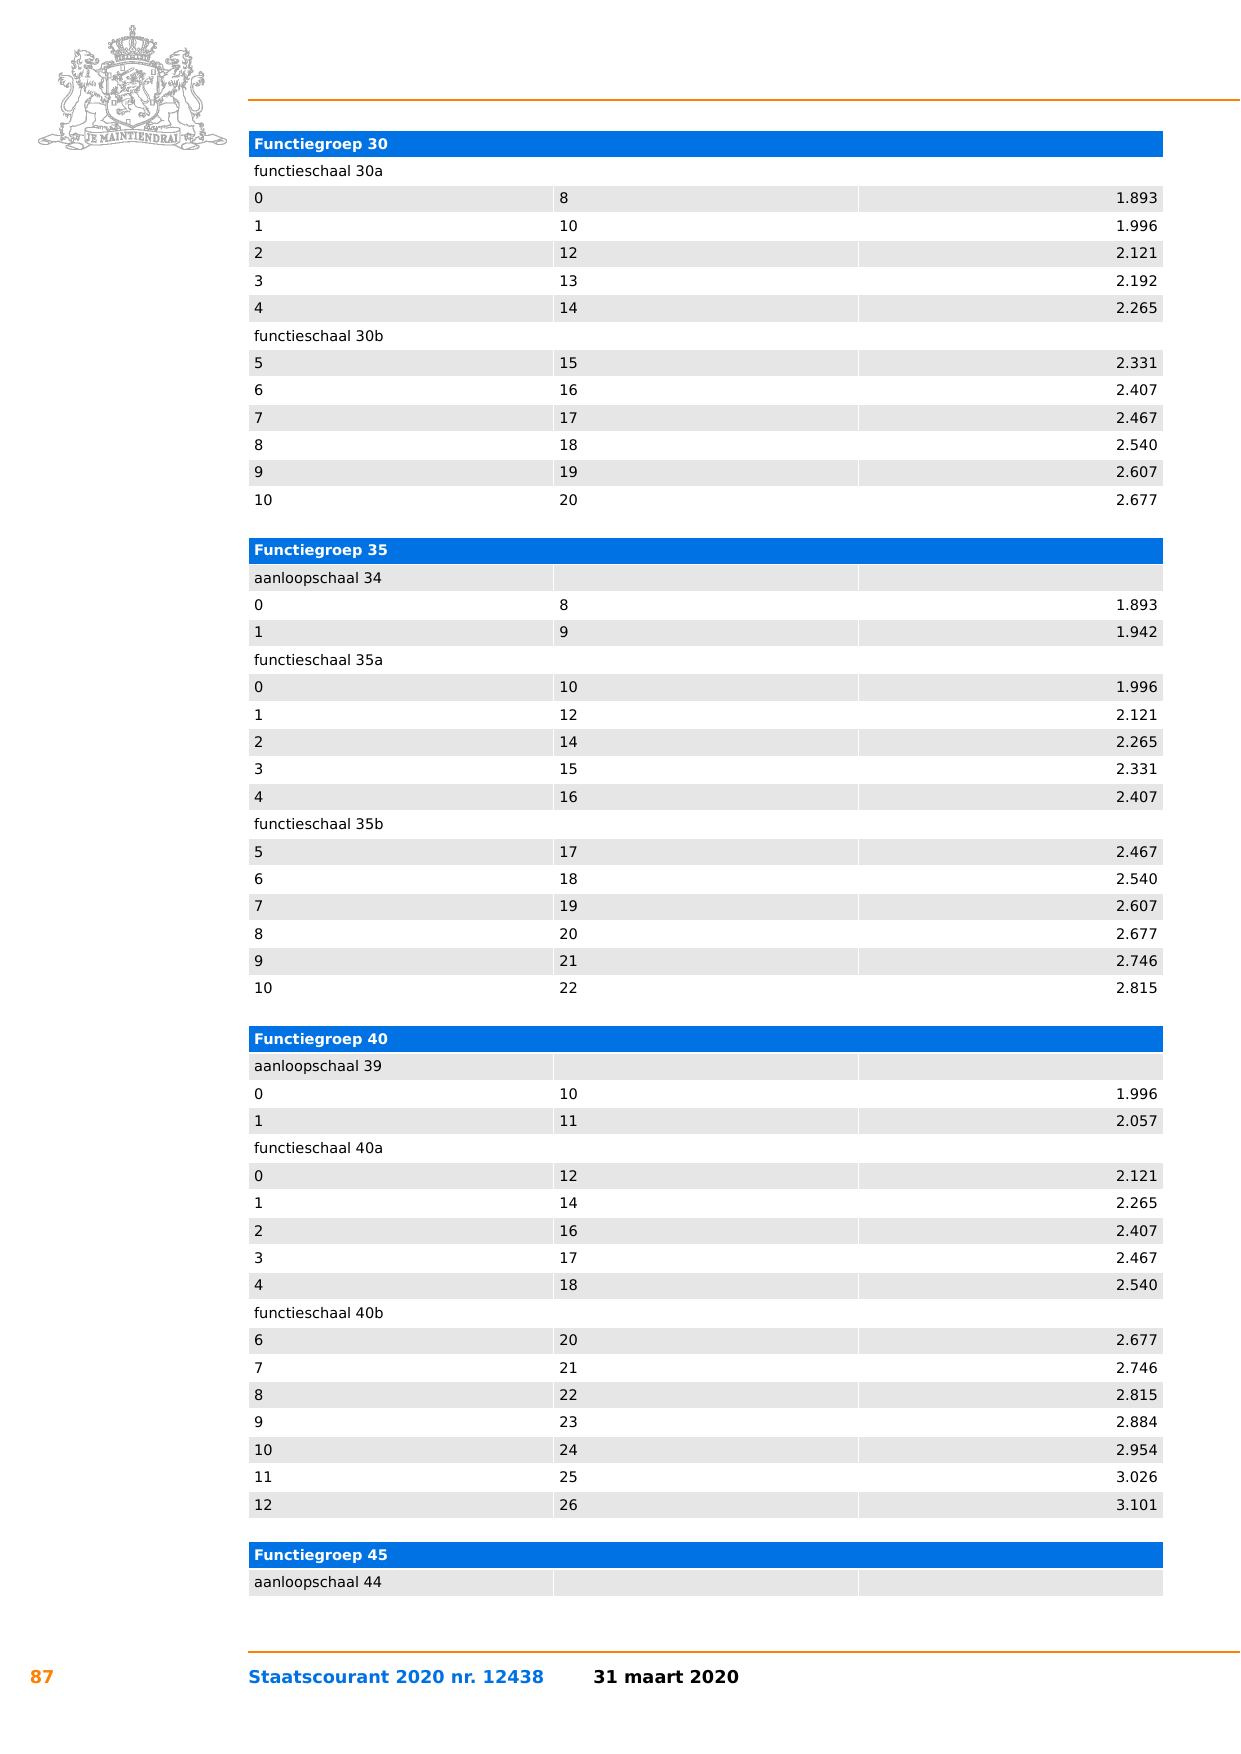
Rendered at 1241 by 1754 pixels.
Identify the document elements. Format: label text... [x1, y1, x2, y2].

table_cell 2.331 [859, 350, 1163, 376]
table_cell 3.026 [859, 1464, 1163, 1491]
table_cell 2.815 [859, 976, 1163, 1002]
table_cell 2.407 [859, 784, 1163, 810]
table_cell 2.954 [859, 1437, 1163, 1463]
table_cell 2 [249, 1218, 553, 1244]
table_cell 16 [554, 378, 858, 404]
table_cell 20 [554, 487, 858, 513]
table_cell [859, 1300, 1163, 1326]
table_cell 14 [554, 1190, 858, 1217]
table_cell 17 [554, 405, 858, 431]
table_cell [554, 1054, 858, 1080]
table_cell 2.677 [859, 487, 1163, 513]
table_cell 26 [554, 1492, 858, 1518]
table_cell 1.893 [859, 186, 1163, 212]
table_cell 6 [249, 1328, 553, 1354]
table_cell 8 [554, 592, 858, 618]
table_cell 2.265 [859, 729, 1163, 756]
table_cell 12 [249, 1492, 553, 1518]
table_cell [554, 323, 858, 349]
table_cell 9 [249, 1410, 553, 1436]
table_cell functieschaal 30b [249, 323, 553, 349]
table_cell [859, 811, 1163, 838]
table_cell 16 [554, 784, 858, 810]
table_cell 0 [249, 1163, 553, 1189]
table_cell 8 [249, 432, 553, 459]
table_cell [859, 1054, 1163, 1080]
table_cell 2.192 [859, 268, 1163, 294]
table_cell 1 [249, 1108, 553, 1134]
table_cell functieschaal 40a [249, 1136, 553, 1162]
table_cell 23 [554, 1410, 858, 1436]
table_cell 22 [554, 976, 858, 1002]
table_cell 8 [249, 921, 553, 947]
table_cell 6 [249, 378, 553, 404]
table_cell 13 [554, 268, 858, 294]
table_cell 2.407 [859, 1218, 1163, 1244]
table_cell 2.746 [859, 1355, 1163, 1381]
table_cell 18 [554, 432, 858, 459]
table_cell 2.677 [859, 1328, 1163, 1354]
table_cell 0 [249, 674, 553, 701]
table_cell 2.407 [859, 378, 1163, 404]
table_cell 0 [249, 592, 553, 618]
table_cell aanloopschaal 39 [249, 1054, 553, 1080]
table_cell 20 [554, 921, 858, 947]
table_cell 10 [554, 674, 858, 701]
table_cell [554, 647, 858, 673]
table_cell 2.467 [859, 1245, 1163, 1272]
table_cell 3 [249, 1245, 553, 1272]
table_cell 10 [554, 1081, 858, 1107]
table_cell 11 [249, 1464, 553, 1491]
table_cell 2.884 [859, 1410, 1163, 1436]
table_cell 2.121 [859, 1163, 1163, 1189]
table_cell 17 [554, 839, 858, 865]
table_cell 2.607 [859, 460, 1163, 486]
table_cell [859, 1570, 1163, 1596]
table_cell 2.540 [859, 432, 1163, 459]
table_cell 1 [249, 620, 553, 646]
table_cell 16 [554, 1218, 858, 1244]
table_cell 2 [249, 241, 553, 267]
table_cell functieschaal 35b [249, 811, 553, 838]
table_cell [554, 1300, 858, 1326]
table_cell 4 [249, 784, 553, 810]
table_cell 10 [554, 213, 858, 239]
table_cell 15 [554, 757, 858, 783]
table_cell 10 [249, 487, 553, 513]
table_cell 22 [554, 1382, 858, 1408]
table_cell 2.265 [859, 1190, 1163, 1217]
table_cell functieschaal 35a [249, 647, 553, 673]
table_cell 7 [249, 405, 553, 431]
table_cell 2.540 [859, 866, 1163, 892]
table_header Functiegroep 30 [249, 131, 1163, 157]
table_cell 19 [554, 460, 858, 486]
picture [38, 25, 227, 150]
table_cell 1 [249, 1190, 553, 1217]
table_cell 2 [249, 729, 553, 756]
table_cell 8 [249, 1382, 553, 1408]
table_cell 2.121 [859, 241, 1163, 267]
table_cell [554, 1570, 858, 1596]
table_cell 5 [249, 839, 553, 865]
table_cell functieschaal 40b [249, 1300, 553, 1326]
table_cell 3 [249, 268, 553, 294]
table_cell 21 [554, 948, 858, 975]
table_cell 8 [554, 186, 858, 212]
table_cell 2.121 [859, 702, 1163, 728]
table_cell 2.607 [859, 894, 1163, 920]
table_cell aanloopschaal 44 [249, 1570, 553, 1596]
table_cell 1.996 [859, 674, 1163, 701]
table_cell [554, 811, 858, 838]
table_cell 0 [249, 1081, 553, 1107]
table_cell 19 [554, 894, 858, 920]
table_cell [859, 323, 1163, 349]
table_cell 9 [249, 948, 553, 975]
table_cell 2.467 [859, 839, 1163, 865]
table_cell 24 [554, 1437, 858, 1463]
table_cell 17 [554, 1245, 858, 1272]
table_cell [859, 565, 1163, 591]
table_cell 4 [249, 1273, 553, 1299]
table_cell 10 [249, 976, 553, 1002]
table_cell 2.057 [859, 1108, 1163, 1134]
table_cell [554, 1136, 858, 1162]
table_cell 7 [249, 1355, 553, 1381]
table_cell 2.815 [859, 1382, 1163, 1408]
table_cell 18 [554, 866, 858, 892]
table_header Functiegroep 45 [249, 1542, 1163, 1568]
table_cell 7 [249, 894, 553, 920]
table_cell [859, 647, 1163, 673]
table_header Functiegroep 35 [249, 538, 1163, 564]
table_cell [554, 158, 858, 185]
table_cell 10 [249, 1437, 553, 1463]
table_cell 9 [554, 620, 858, 646]
table_cell [554, 565, 858, 591]
table_cell [859, 1136, 1163, 1162]
table_cell 1.942 [859, 620, 1163, 646]
table_cell 1.996 [859, 1081, 1163, 1107]
table_cell 12 [554, 241, 858, 267]
table_cell 2.677 [859, 921, 1163, 947]
table_cell 1 [249, 702, 553, 728]
table_cell 2.746 [859, 948, 1163, 975]
table_cell 3 [249, 757, 553, 783]
table_header Functiegroep 40 [249, 1026, 1163, 1052]
table_cell [859, 158, 1163, 185]
table_cell 14 [554, 729, 858, 756]
table_cell 12 [554, 1163, 858, 1189]
table_cell 20 [554, 1328, 858, 1354]
table_cell 6 [249, 866, 553, 892]
table_cell 25 [554, 1464, 858, 1491]
table_cell 18 [554, 1273, 858, 1299]
table_cell 15 [554, 350, 858, 376]
table_cell 2.265 [859, 295, 1163, 322]
table_cell 4 [249, 295, 553, 322]
table_cell 1.996 [859, 213, 1163, 239]
table_cell aanloopschaal 34 [249, 565, 553, 591]
table_cell 1 [249, 213, 553, 239]
table_cell 2.467 [859, 405, 1163, 431]
table_cell 1.893 [859, 592, 1163, 618]
table_cell 21 [554, 1355, 858, 1381]
table_cell 3.101 [859, 1492, 1163, 1518]
table_cell 14 [554, 295, 858, 322]
table_cell 11 [554, 1108, 858, 1134]
table_cell 5 [249, 350, 553, 376]
table_cell 2.331 [859, 757, 1163, 783]
table_cell 12 [554, 702, 858, 728]
table_cell 2.540 [859, 1273, 1163, 1299]
table_cell 9 [249, 460, 553, 486]
table_cell 0 [249, 186, 553, 212]
table_cell functieschaal 30a [249, 158, 553, 185]
